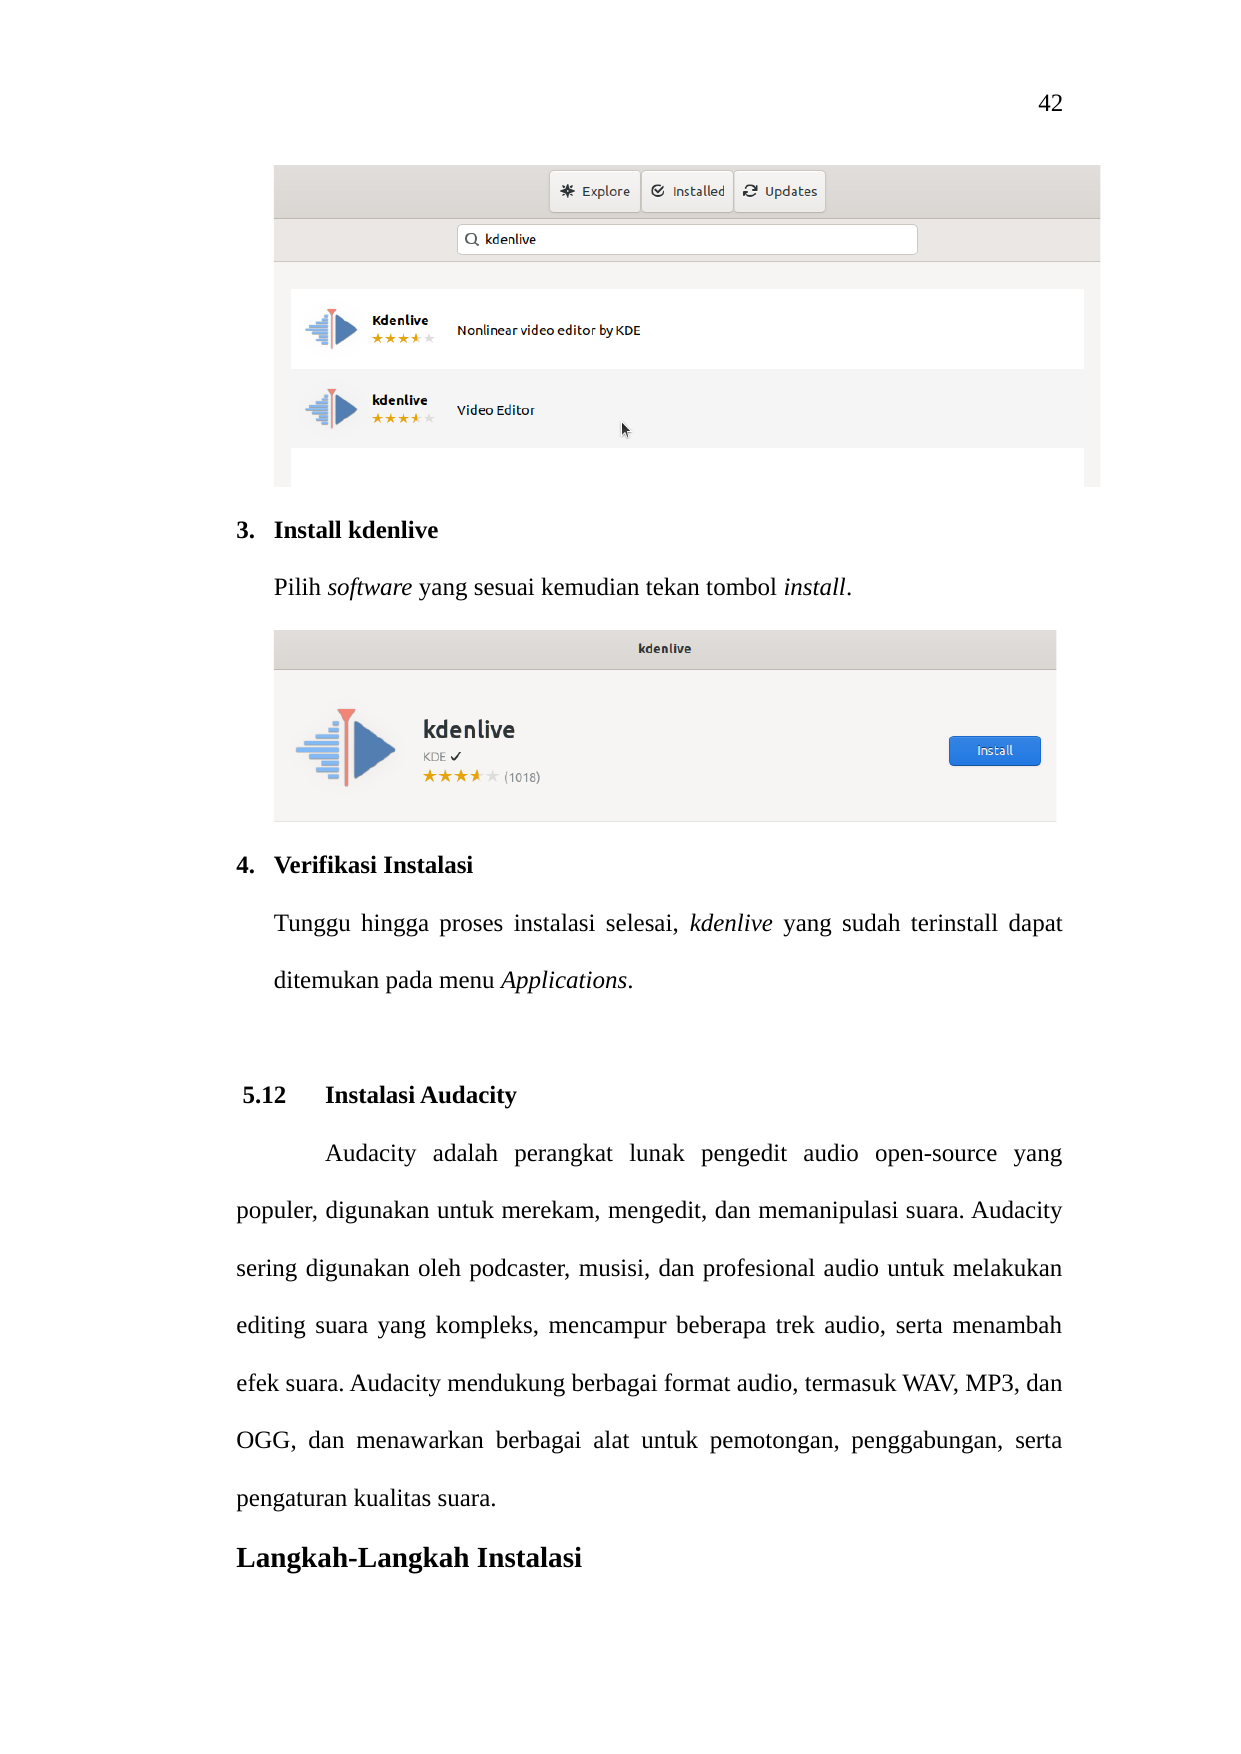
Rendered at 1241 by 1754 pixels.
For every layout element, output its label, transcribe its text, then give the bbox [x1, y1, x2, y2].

list Tunggu hingga proses instalasi selesai, kdenlive yang sudah terinstall dapat ditemukan pada menu Applications. [236, 908, 1063, 994]
text Audacity adalah perangkat lunak pengedit audio open-source yang populer, digunakan untuk merekam, mengedit, dan memanipulasi suara. Audacity sering digunakan oleh podcaster, musisi, dan profesional audio untuk melakukan editing suara yang kompleks, mencampur beberapa trek audio, serta menambah efek suara. Audacity mendukung berbagai format audio, termasuk WAV, MP3, dan OGG, dan menawarkan berbagai alat untuk pemotongan, penggabungan, serta pengaturan kualitas suara. [236, 1138, 1063, 1512]
list Verifikasi Instalasi [236, 850, 1063, 879]
text Langkah-Langkah Instalasi [236, 1540, 1063, 1574]
list Install kdenlive [236, 515, 1063, 544]
list Pilih software yang sesuai kemudian tekan tombol install. [236, 572, 1063, 601]
picture [273, 165, 1101, 487]
picture [273, 630, 1057, 822]
subtitle Instalasi Audacity [236, 1080, 1063, 1109]
